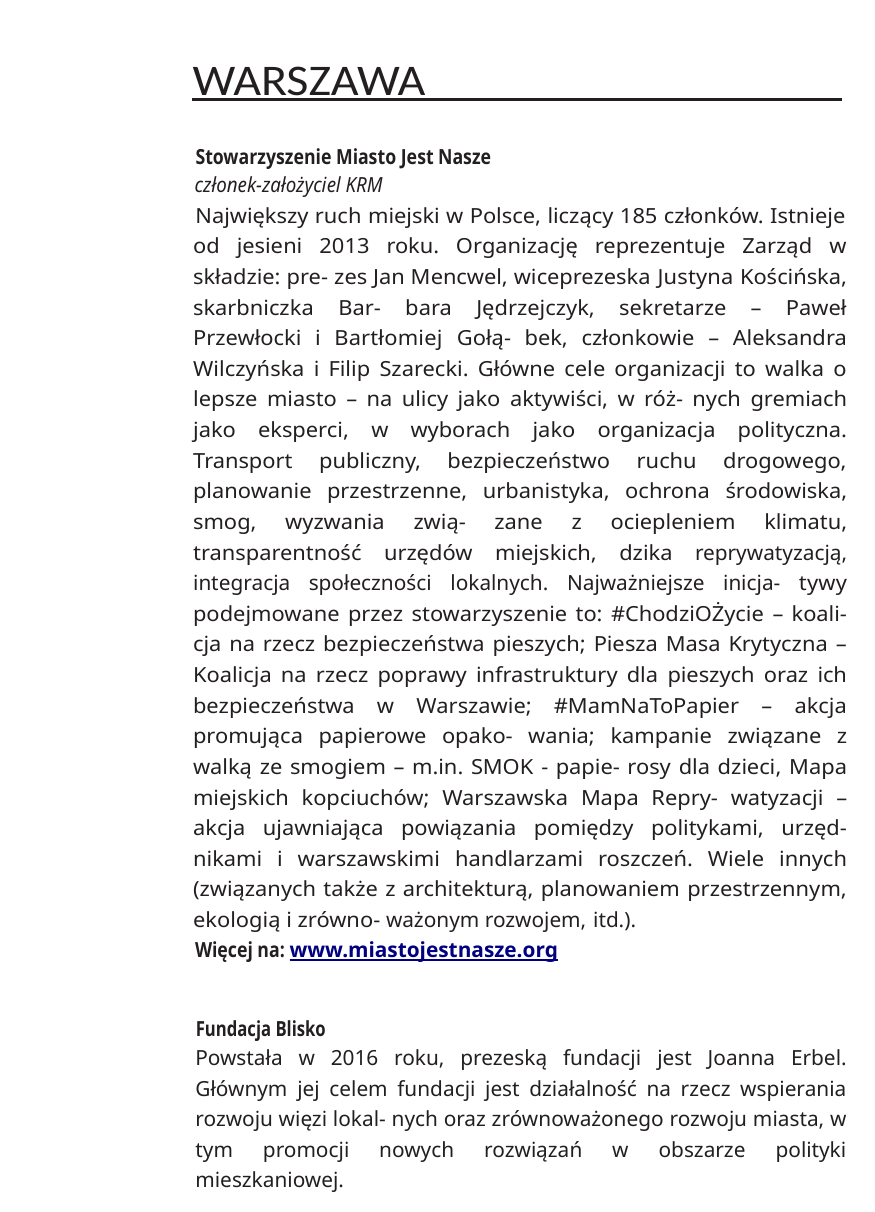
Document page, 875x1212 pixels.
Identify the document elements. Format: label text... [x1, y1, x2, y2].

text Fundacja Blisko [196, 1014, 857, 1043]
text Stowarzyszenie Miasto Jest Nasze [195, 142, 857, 170]
text członek-założyciel KRM [194, 170, 857, 199]
text Powstała w 2016 roku, prezeską fundacji jest Joanna Erbel. Głównym jej celem fundacji jest działalność na rzecz wspierania rozwoju więzi lokal- nych oraz zrównoważonego rozwoju miasta, w tym promocji nowych rozwiązań w obszarze polityki mieszkaniowej. [195, 1043, 847, 1194]
text Największy ruch miejski w Polsce, liczący 185 członków. Istnieje od jesieni 2013 roku. Organizację reprezentuje Zarząd w składzie: pre- zes Jan Mencwel, wiceprezeska Justyna Kościńska, skarbniczka Bar- bara Jędrzejczyk, sekretarze – Paweł Przewłocki i Bartłomiej Gołą- bek, członkowie – Aleksandra Wilczyńska i Filip Szarecki. Główne cele organizacji to walka o lepsze miasto – na ulicy jako aktywiści, w róż- nych gremiach jako eksperci, w wyborach jako organizacja polityczna. Transport publiczny, bezpieczeństwo ruchu drogowego, planowanie przestrzenne, urbanistyka, ochrona środowiska, smog, wyzwania zwią- zane z ociepleniem klimatu, transparentność urzędów miejskich, dzika reprywatyzacją, integracja społeczności lokalnych. Najważniejsze inicja- tywy podejmowane przez stowarzyszenie to: #ChodziOŻycie – koali- cja na rzecz bezpieczeństwa pieszych; Piesza Masa Krytyczna – Koalicja na rzecz poprawy infrastruktury dla pieszych oraz ich bezpieczeństwa w Warszawie; #MamNaToPapier – akcja promująca papierowe opako- wania; kampanie związane z walką ze smogiem – m.in. SMOK - papie- rosy dla dzieci, Mapa miejskich kopciuchów; Warszawska Mapa Repry- watyzacji – akcja ujawniająca powiązania pomiędzy politykami, urzęd- nikami i warszawskimi handlarzami roszczeń. Wiele innych (związanych także z architekturą, planowaniem przestrzennym, ekologią i zrówno- ważonym rozwojem, itd.). [193, 201, 847, 934]
text WARSZAWA [192, 53, 857, 106]
subtitle Więcej na: www.miastojestnasze.org [195, 936, 857, 963]
